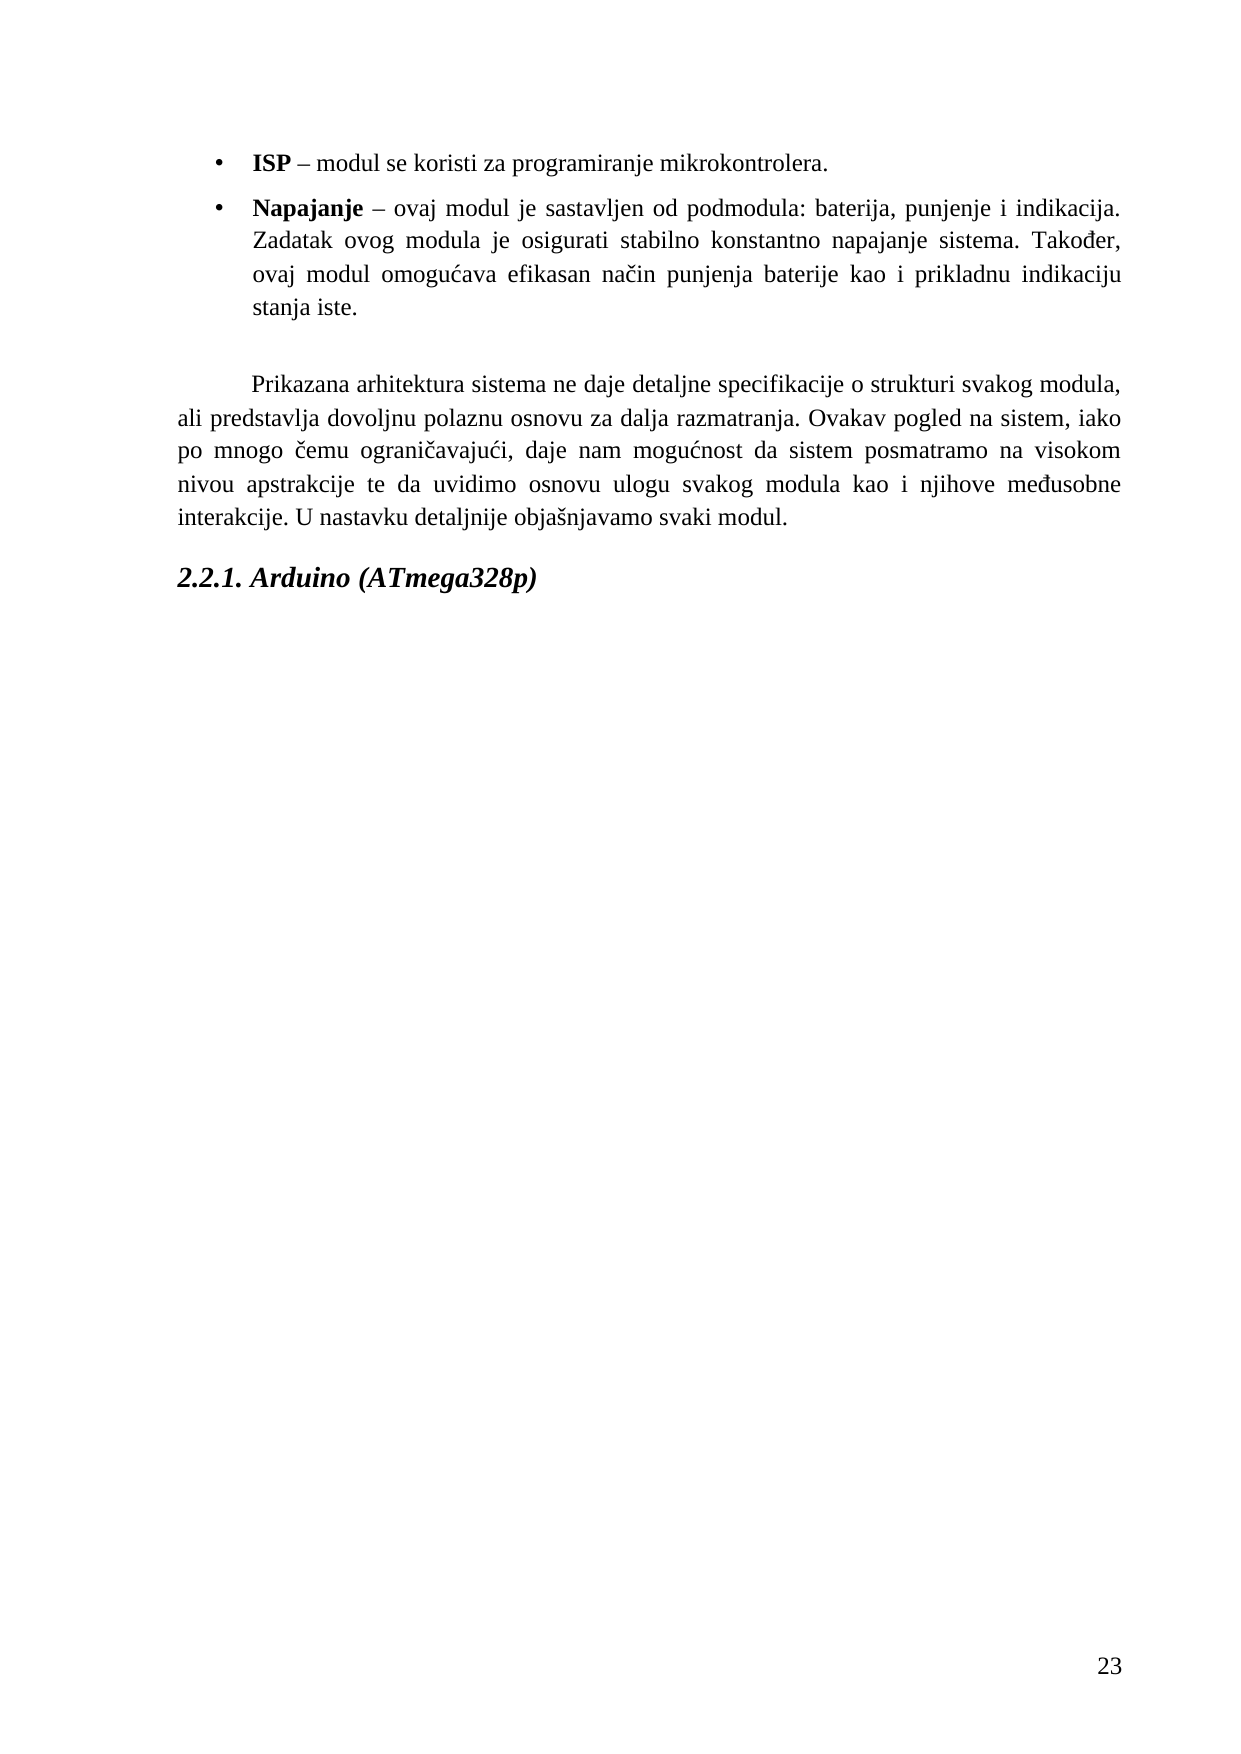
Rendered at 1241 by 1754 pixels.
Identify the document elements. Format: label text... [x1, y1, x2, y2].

list ISP – modul se koristi za programiranje mikrokontrolera. [215, 148, 1122, 176]
list Napajanje – ovaj modul je sastavljen od podmodula: baterija, punjenje i indikacija. Zadatak ovog modula je osigurati stabilno konstantno napajanje sistema. Također, ovaj modul omogućava efikasan način punjenja baterije kao i prikladnu indikaciju stanja iste. [215, 193, 1122, 320]
subtitle 2.2.1. Arduino (ATmega328p) [177, 560, 1122, 593]
text Prikazana arhitektura sistema ne daje detaljne specifikacije o strukturi svakog modula, ali predstavlja dovoljnu polaznu osnovu za dalja razmatranja. Ovakav pogled na sistem, iako po mnogo čemu ograničavajući, daje nam mogućnost da sistem posmatramo na visokom nivou apstrakcije te da uvidimo osnovu ulogu svakog modula kao i njihove međusobne interakcije. U nastavku detaljnije objašnjavamo svaki modul. [177, 369, 1122, 530]
